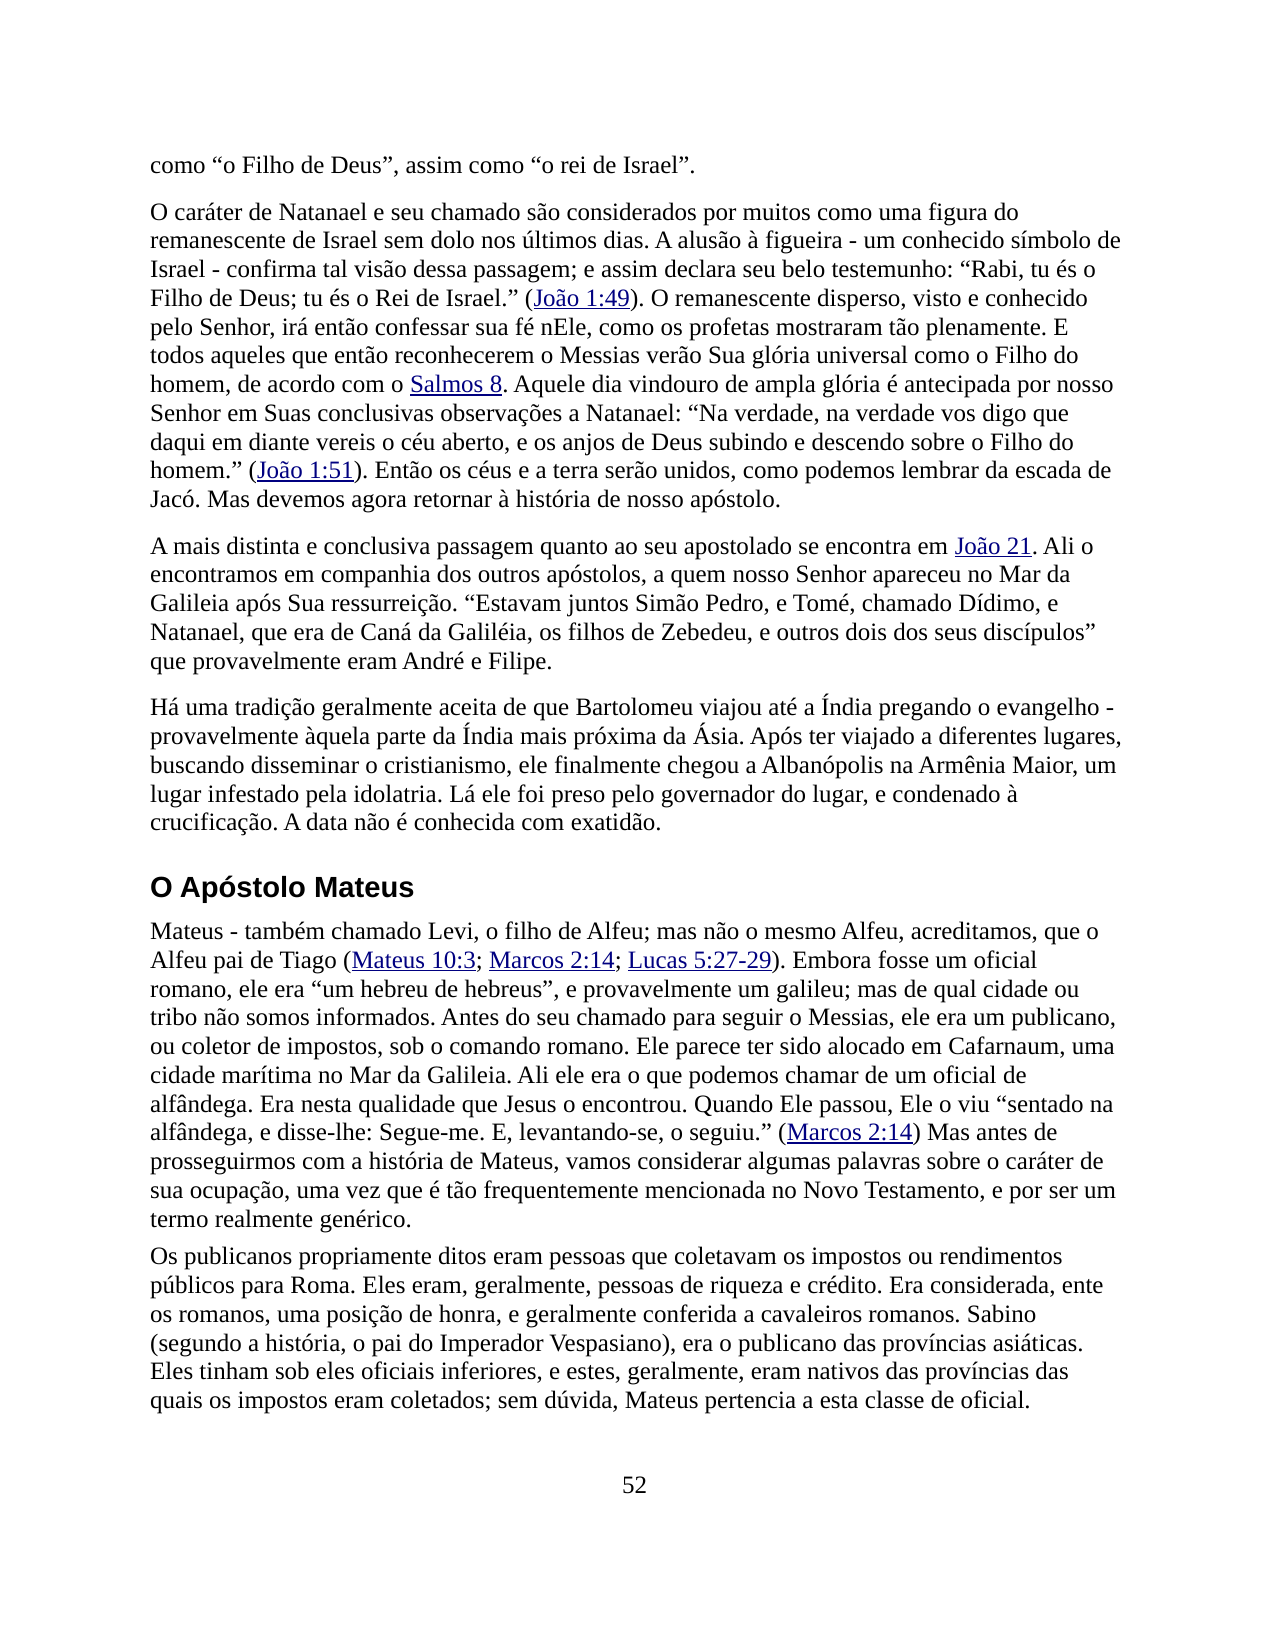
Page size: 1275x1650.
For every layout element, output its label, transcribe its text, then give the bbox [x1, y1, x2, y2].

text Mateus - também chamado Levi, o filho de Alfeu; mas não o mesmo Alfeu, acreditamos, que o Alfeu pai de Tiago (Mateus 10:3; Marcos 2:14; Lucas 5:27-29). Embora fosse um oficial romano, ele era “um hebreu de hebreus”, e provavelmente um galileu; mas de qual cidade ou tribo não somos informados. Antes do seu chamado para seguir o Messias, ele era um publicano, ou coletor de impostos, sob o comando romano. Ele parece ter sido alocado em Cafarnaum, uma cidade marítima no Mar da Galileia. Ali ele era o que podemos chamar de um oficial de alfândega. Era nesta qualidade que Jesus o encontrou. Quando Ele passou, Ele o viu “sentado na alfândega, e disse-lhe: Segue-me. E, levantando-se, o seguiu.” (Marcos 2:14) Mas antes de prosseguirmos com a história de Mateus, vamos considerar algumas palavras sobre o caráter de sua ocupação, uma vez que é tão frequentemente mencionada no Novo Testamento, e por ser um termo realmente genérico. [150, 916, 1125, 1232]
subtitle O Apóstolo Mateus [150, 870, 1125, 904]
text Os publicanos propriamente ditos eram pessoas que coletavam os impostos ou rendimentos públicos para Roma. Eles eram, geralmente, pessoas de riqueza e crédito. Era considerada, ente os romanos, uma posição de honra, e geralmente conferida a cavaleiros romanos. Sabino (segundo a história, o pai do Imperador Vespasiano), era o publicano das províncias asiáticas. Eles tinham sob eles oficiais inferiores, e estes, geralmente, eram nativos das províncias das quais os impostos eram coletados; sem dúvida, Mateus pertencia a esta classe de oficial. [150, 1241, 1125, 1414]
text Há uma tradição geralmente aceita de que Bartolomeu viajou até a Índia pregando o evangelho - provavelmente àquela parte da Índia mais próxima da Ásia. Após ter viajado a diferentes lugares, buscando disseminar o cristianismo, ele finalmente chegou a Albanópolis na Armênia Maior, um lugar infestado pela idolatria. Lá ele foi preso pelo governador do lugar, e condenado à crucificação. A data não é conhecida com exatidão. [150, 692, 1125, 836]
text A mais distinta e conclusiva passagem quanto ao seu apostolado se encontra em João 21. Ali o encontramos em companhia dos outros apóstolos, a quem nosso Senhor apareceu no Mar da Galileia após Sua ressurreição. “Estavam juntos Simão Pedro, e Tomé, chamado Dídimo, e Natanael, que era de Caná da Galiléia, os filhos de Zebedeu, e outros dois dos seus discípulos” que provavelmente eram André e Filipe. [150, 531, 1125, 674]
text como “o Filho de Deus”, assim como “o rei de Israel”. [150, 150, 1125, 179]
text O caráter de Natanael e seu chamado são considerados por muitos como uma figura do remanescente de Israel sem dolo nos últimos dias. A alusão à figueira - um conhecido símbolo de Israel - confirma tal visão dessa passagem; e assim declara seu belo testemunho: “Rabi, tu és o Filho de Deus; tu és o Rei de Israel.” (João 1:49). O remanescente disperso, visto e conhecido pelo Senhor, irá então confessar sua fé nEle, como os profetas mostraram tão plenamente. E todos aqueles que então reconhecerem o Messias verão Sua glória universal como o Filho do homem, de acordo com o Salmos 8. Aquele dia vindouro de ampla glória é antecipada por nosso Senhor em Suas conclusivas observações a Natanael: “Na verdade, na verdade vos digo que daqui em diante vereis o céu aberto, e os anjos de Deus subindo e descendo sobre o Filho do homem.” (João 1:51). Então os céus e a terra serão unidos, como podemos lembrar da escada de Jacó. Mas devemos agora retornar à história de nosso apóstolo. [150, 197, 1125, 513]
